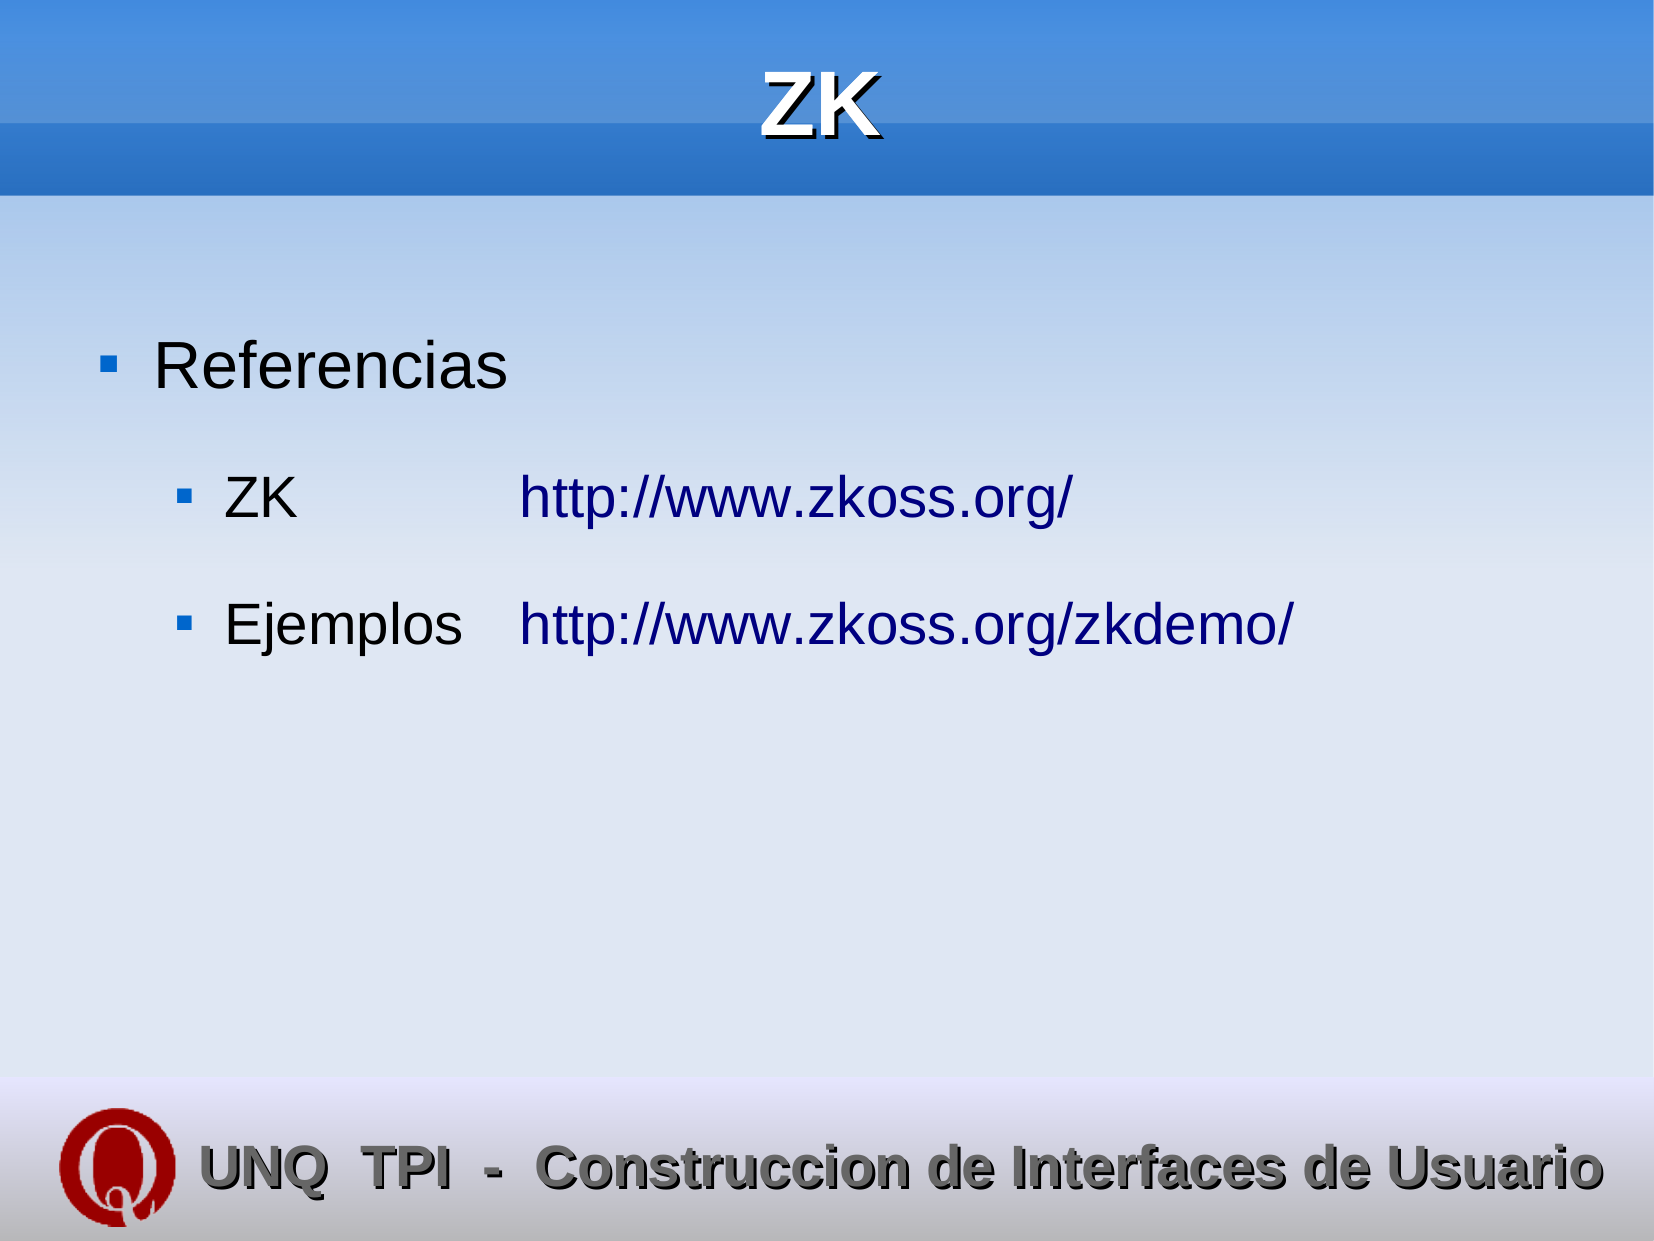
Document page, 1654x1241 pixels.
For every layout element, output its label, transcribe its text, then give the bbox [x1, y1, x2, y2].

picture [59, 1108, 178, 1227]
title UNQ TPI - Construccion de Interfaces de Usuario [0, 1077, 1654, 1241]
list Referencias ZK http://www.zkoss.org/ Ejemplos http://www.zkoss.org/zkdemo/ [82, 290, 1571, 1077]
picture [0, 0, 1654, 1077]
title ZK [76, 0, 1566, 208]
